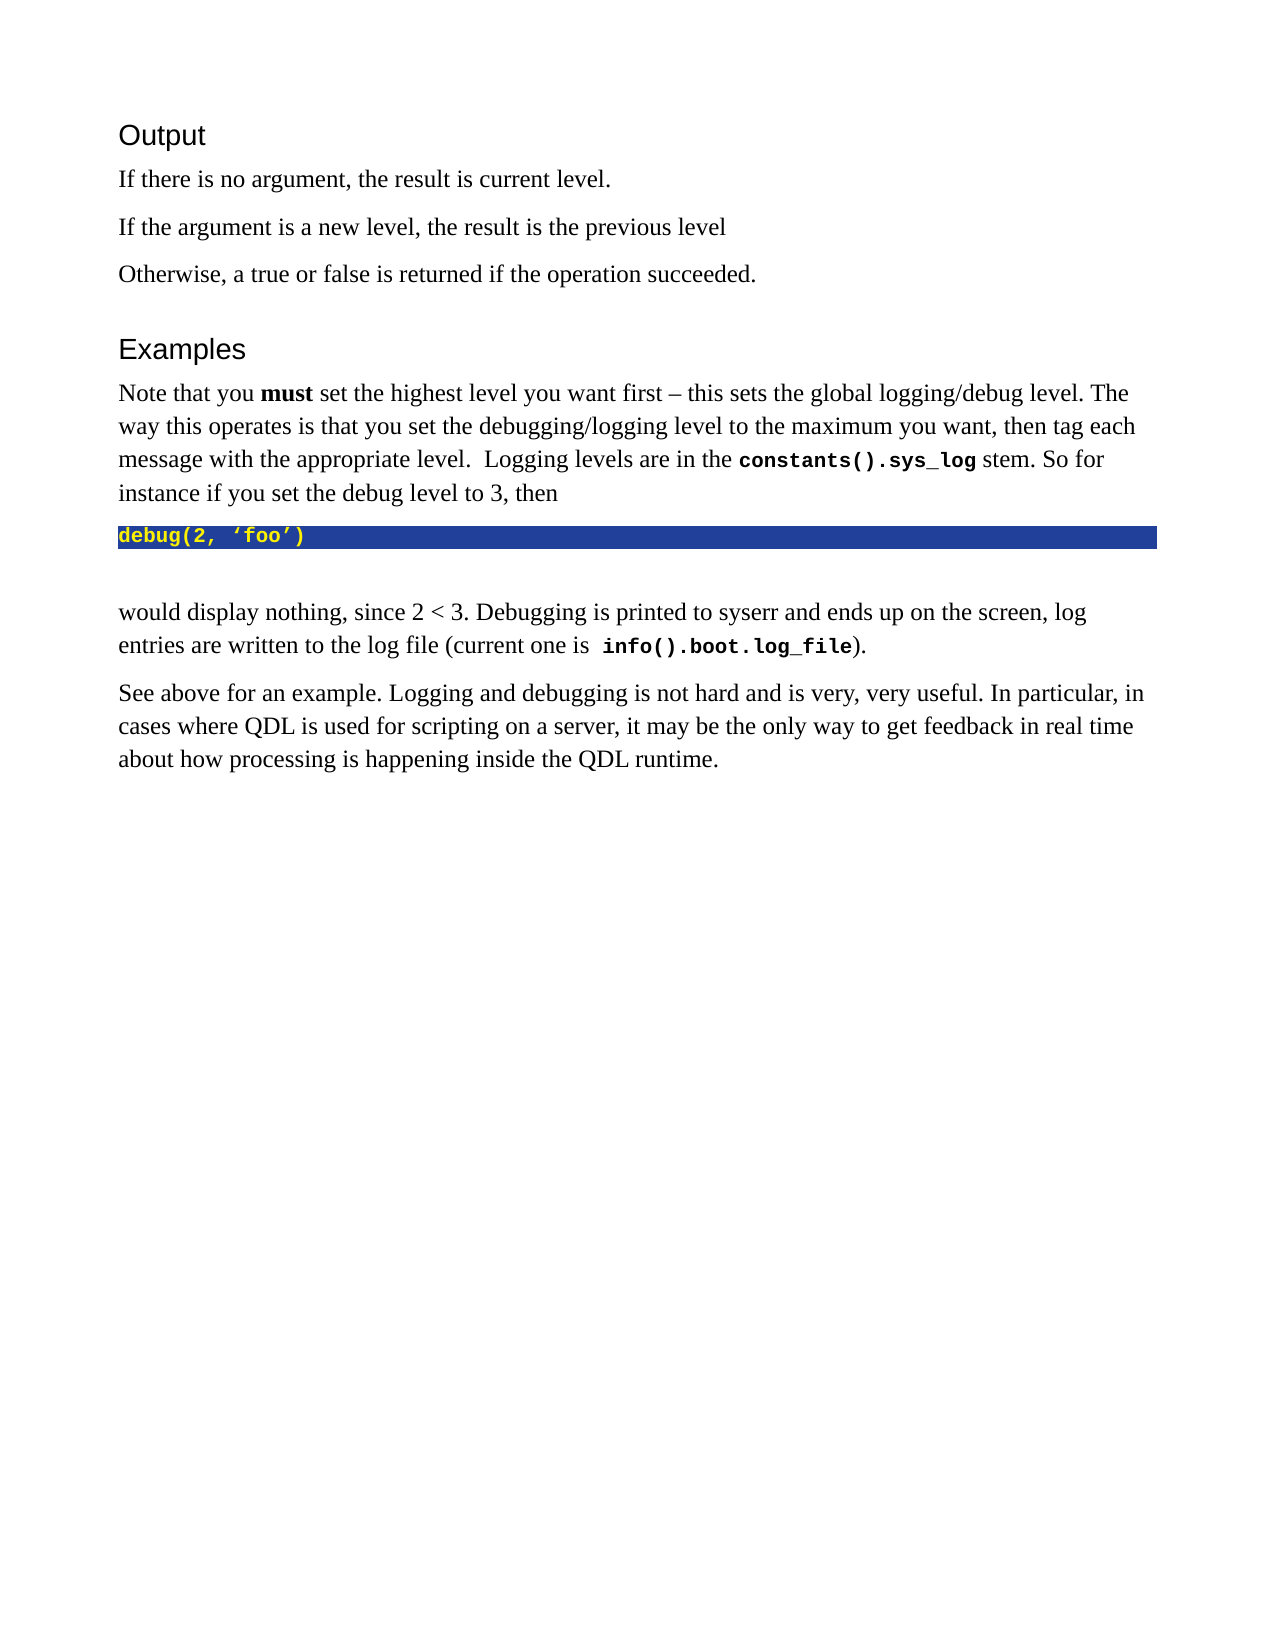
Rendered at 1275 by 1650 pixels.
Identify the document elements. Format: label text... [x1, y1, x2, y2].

subtitle Output [118, 118, 1157, 152]
text debug(2, ‘foo’) [118, 526, 1157, 549]
text See above for an example. Logging and debugging is not hard and is very, very useful. In particular, in cases where QDL is used for scripting on a server, it may be the only way to get feedback in real time about how processing is happening inside the QDL runtime. [118, 678, 1157, 773]
text would display nothing, since 2 < 3. Debugging is printed to syserr and ends up on the screen, log entries are written to the log file (current one is info().boot.log_file). [118, 597, 1157, 659]
text If the argument is a new level, the result is the previous level [118, 212, 1157, 241]
text Note that you must set the highest level you want first – this sets the global logging/debug level. The way this operates is that you set the debugging/logging level to the maximum you want, then tag each message with the appropriate level. Logging levels are in the constants().sys_log stem. So for instance if you set the debug level to 3, then [118, 378, 1157, 507]
subtitle Examples [118, 332, 1157, 366]
text If there is no argument, the result is current level. [118, 164, 1157, 193]
text Otherwise, a true or false is returned if the operation succeeded. [118, 259, 1157, 288]
